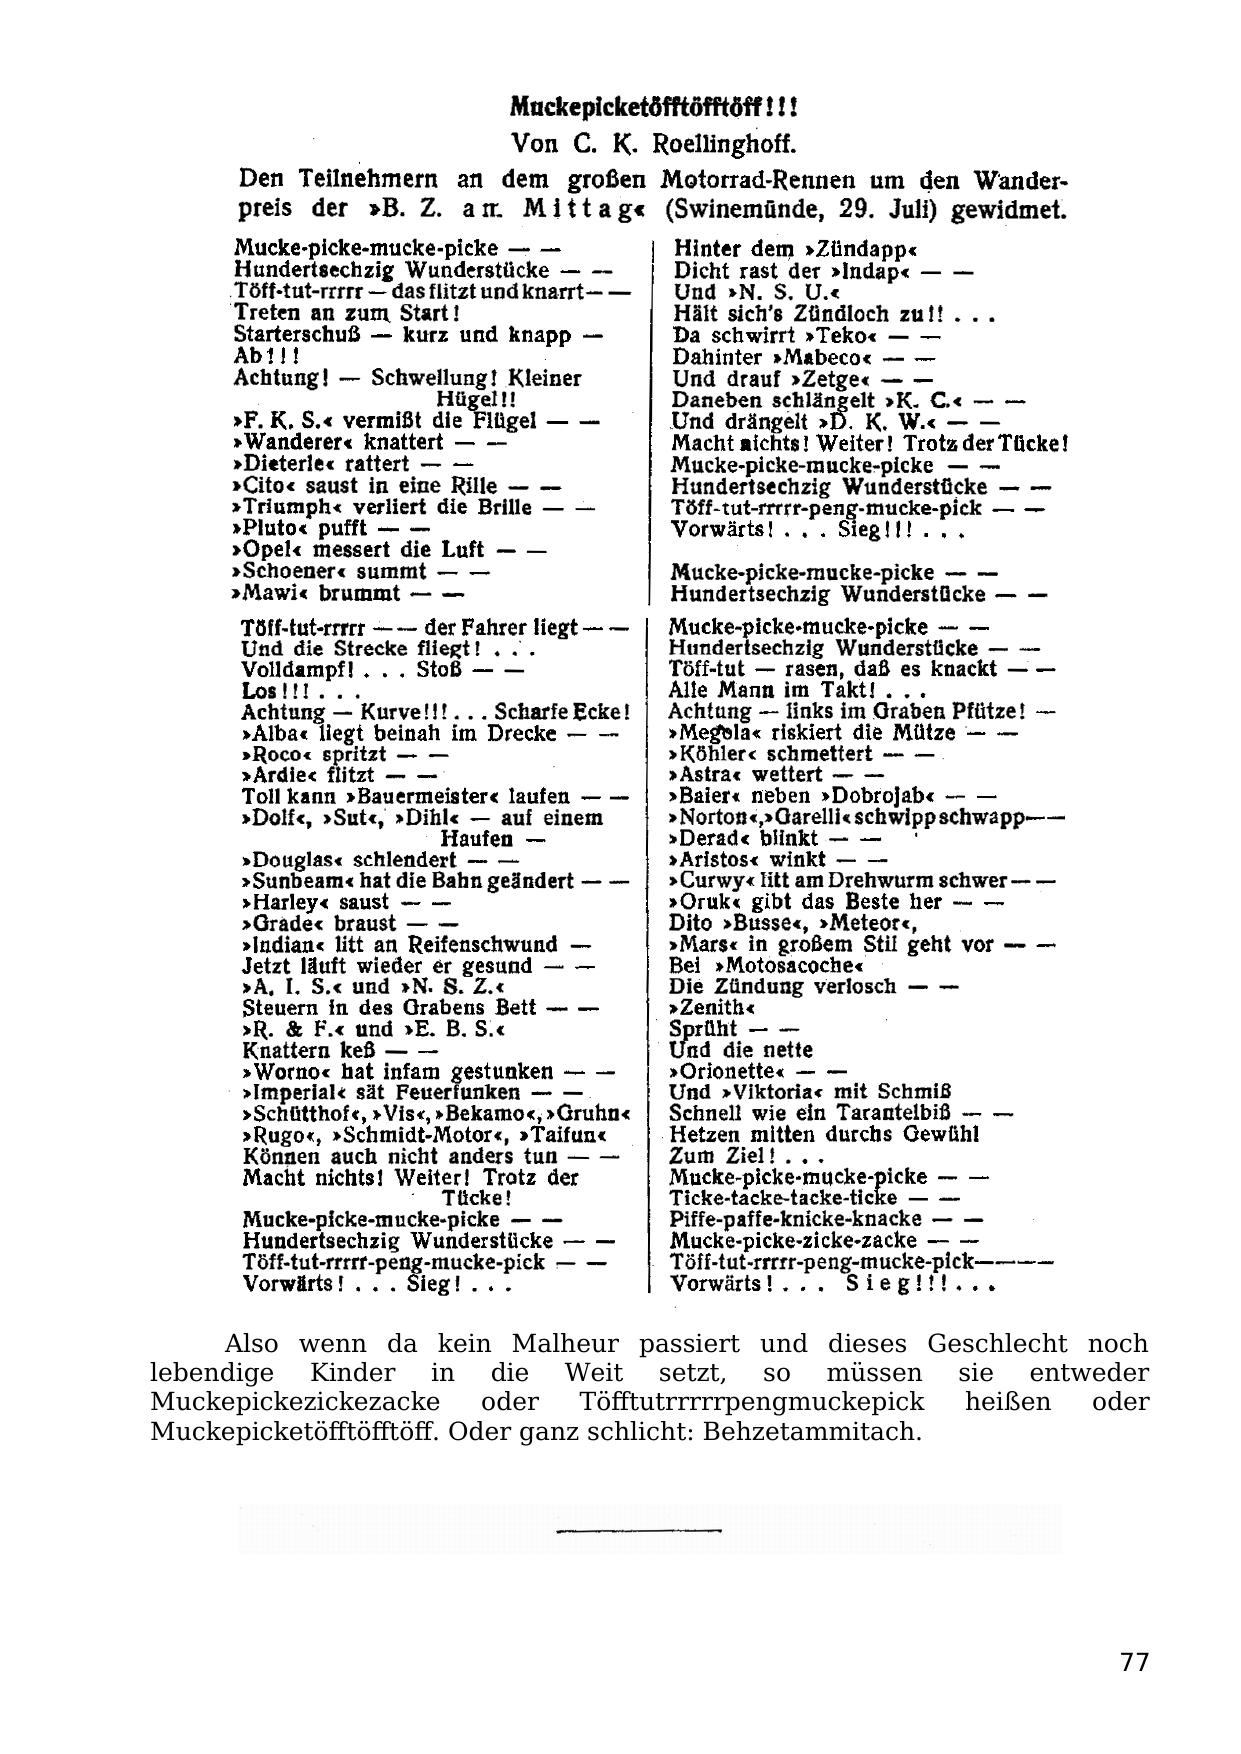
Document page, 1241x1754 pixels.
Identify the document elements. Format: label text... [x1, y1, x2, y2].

picture [237, 1504, 1063, 1555]
picture [225, 75, 1071, 1310]
text Also wenn da kein Malheur passiert und dieses Geschlecht noch lebendige Kinder in die Weit setzt, so müssen sie entweder Muckepickezickezacke oder Töfftutrrrrrpengmuckepick heißen oder Muckepicketöfftöfftöff. Oder ganz schlicht: Behzetammitach. [150, 1310, 1151, 1446]
